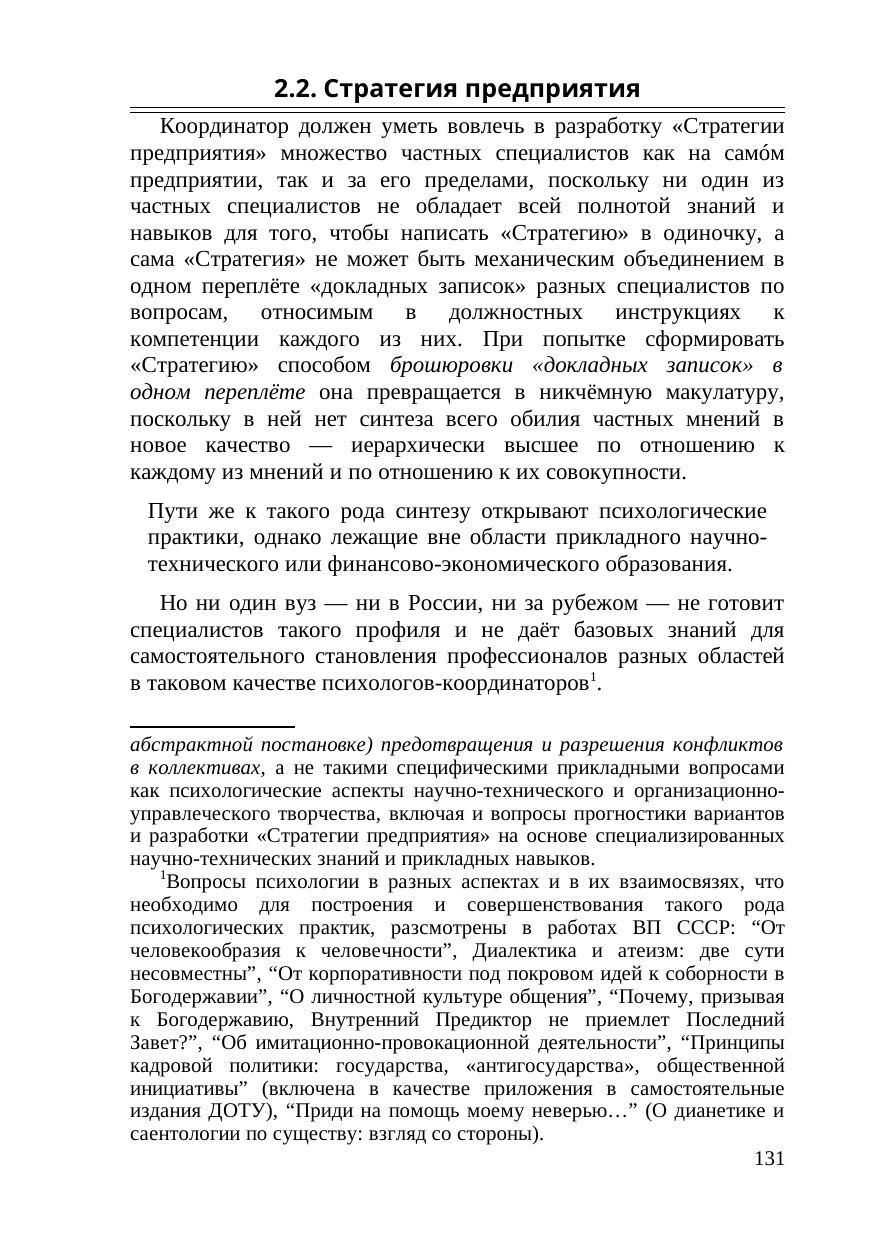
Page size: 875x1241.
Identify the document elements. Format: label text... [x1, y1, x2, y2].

text Пути же к такого рода синтезу открывают психологические практики, однако лежащие вне области прикладного научно-техниче­ского или финансово-экономического образования. [148, 497, 768, 576]
text Вопросы психологии в разных аспектах и в их взаимосвязях, что необходимо для построения и совершенствования такого рода психологических практик, разсмотрены в работах ВП СССР: “От человекообразия к человечности”, Диалектика и атеизм: две сути несовместны”, “От корпоративности под покровом идей к соборности в Богодержавии”, “О личностной культуре общения”, “Почему, призывая к Богодержавию, Внутренний Предиктор не приемлет Последний Завет?”, “Об имитационно-провокационной деятельности”, “Принципы кадровой политики: государства, «антигосударства», общественной инициативы” (включена в качестве приложения в самостоятельные издания ДОТУ), “Приди на помощь моему неверью…” (О дианетике и саентологии по существу: взгляд со стороны). [130, 870, 785, 1145]
text Координатор должен уметь вовлечь в разработку «Стратегии предприятия» множество частных специалистов как на самóм предприятии, так и за его пределами, поскольку ни один из частных специалистов не обладает всей полнотой знаний и навыков для того, чтобы написать «Стратегию» в одиночку, а сама «Стратегия» не может быть механическим объединением в одном переплёте «док­лад­ных записок» разных специалистов по вопросам, относимым в должностных инструкциях к компетенции каждого из них. При попытке сформировать «Стратегию» способом брошюровки «докладных записок» в одном переплёте она превращается в никчёмную макулатуру, поскольку в ней нет синтеза всего обилия частных мнений в новое качество — иерархически высшее по отношению к каждому из мнений и по отношению к их совокупности. [130, 113, 785, 484]
text Но ни один вуз — ни в России, ни за рубежом — не готовит специалистов такого профиля и не даёт базовых знаний для самостоятельного становления профессионалов разных областей в таковом качестве психологов-координаторов. [130, 589, 785, 695]
text абстрактной постановке) предотвращения и разрешения конфликтов в коллективах, а не такими специфическими прикладными вопросами как психологические аспекты научно-технического и организационно-управлеческого творчества, включая и вопросы прогностики вариантов и разработки «Стратегии предприятия» на основе специализированных научно-техни­чес­ких знаний и прикладных навыков. [130, 733, 785, 870]
